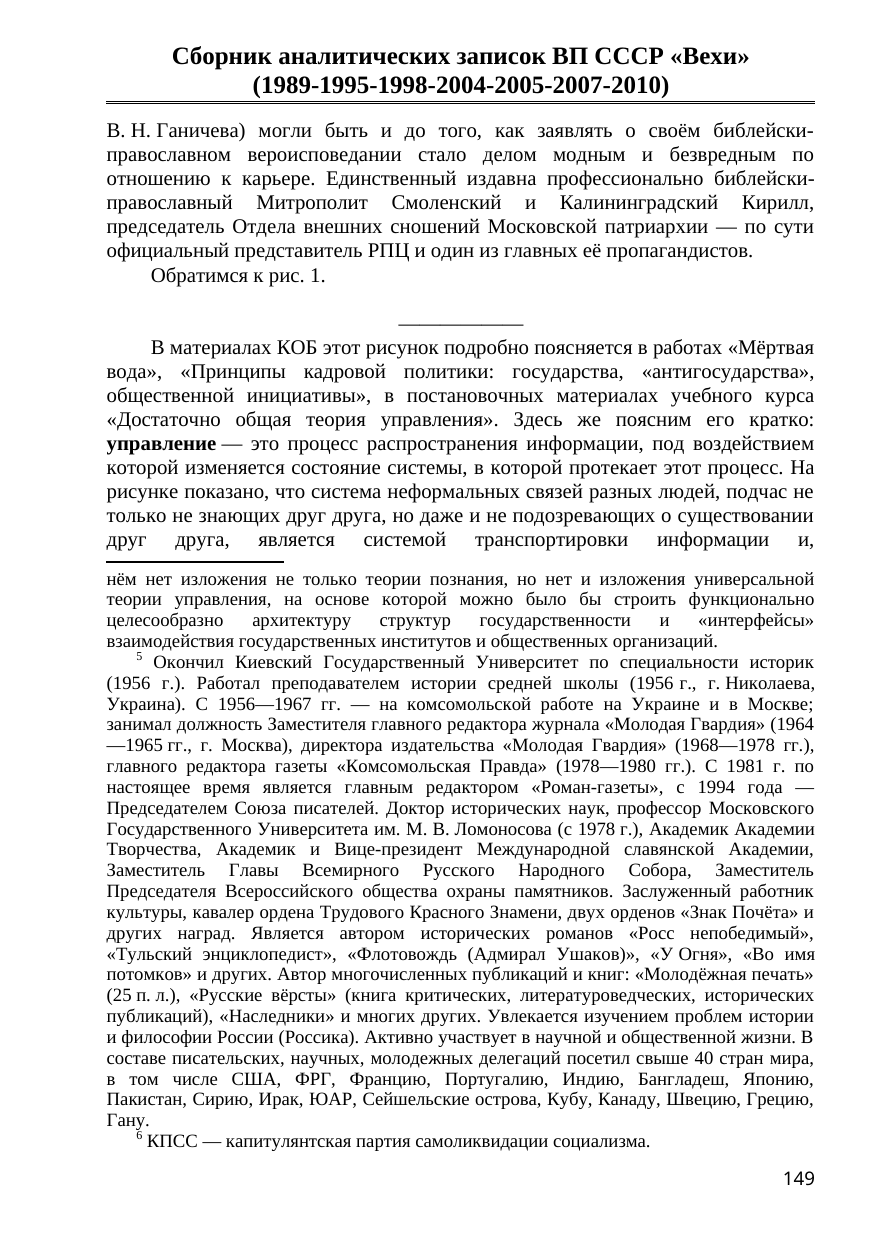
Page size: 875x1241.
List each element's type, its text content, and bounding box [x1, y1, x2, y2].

text КПСС — капитулянтская партия самоликвидации социализма. [106, 1131, 815, 1152]
text В. Н. Ганичева) могли быть и до того, как заявлять о своём библейски-православном вероисповедании стало делом модным и безвредным по отношению к карьере. Единственный издавна профессионально библейски-православный Митрополит Смоленский и Калининградский Кирилл, председатель Отдела внешних сношений Московской патриархии — по сути официальный представитель РПЦ и один из главных её пропагандистов. [106, 118, 815, 262]
text —————— [106, 311, 815, 335]
text Окончил Киевский Государственный Университет по специальности историк (1956 г.). Работал преподавателем истории средней школы (1956 г., г. Николаева, Украина). С 1956—1967 гг. — на комсомольской работе на Украине и в Москве; занимал должность Заместителя главного редактора журнала «Молодая Гвардия» (1964—1965 гг., г. Москва), директора издательства «Молодая Гвардия» (1968—1978 гг.), главного редактора газеты «Комсомольская Правда» (1978—1980 гг.). С 1981 г. по настоящее время является главным редактором «Роман-газеты», с 1994 года — Председателем Союза писателей. Доктор исторических наук, профессор Московского Государственного Университета им. М. В. Ломоносова (с 1978 г.), Академик Академии Творчества, Академик и Вице-президент Международной славянской Академии, Заместитель Главы Всемирного Русского Народного Собора, Заместитель Председателя Всероссийского общества охраны памятников. Заслуженный работник культуры, кавалер ордена Трудового Красного Знамени, двух орденов «Знак Почёта» и других наград. Является автором исторических романов «Росс непобедимый», «Тульский энциклопедист», «Флотовождь (Адмирал Ушаков)», «У Огня», «Во имя потомков» и других. Автор многочисленных публикаций и книг: «Молодёжная печать» (25 п. л.), «Русские вёрсты» (книга критических, литературоведческих, исторических публикаций), «Наследники» и многих других. Увлекается изучением проблем истории и философии России (Россика). Активно участвует в научной и общественной жизни. В составе писательских, научных, молодежных делегаций посетил свыше 40 стран мира, в том числе США, ФРГ, Францию, Португалию, Индию, Бангладеш, Японию, Пакистан, Сирию, Ирак, ЮАР, Сейшельские острова, Кубу, Канаду, Швецию, Грецию, Гану. [106, 652, 815, 1131]
text нём нет изложения не только теории познания, но нет и изложения универсальной теории управления, на основе которой можно было бы строить функционально целесообразно архитектуру структур государственности и «интерфейсы» взаимодействия государственных институтов и общественных организаций. [106, 568, 815, 652]
text В материалах КОБ этот рисунок подробно поясняется в работах «Мёртвая вода», «Принципы кадровой политики: государства, «антигосударства», общественной инициативы», в постановочных материалах учебного курса «Достаточно общая теория управления». Здесь же поясним его кратко: управление — это процесс распространения информации, под воздействием которой изменяется состояние системы, в которой протекает этот процесс. На рисунке показано, что система неформальных связей разных людей, подчас не только не знающих друг друга, но даже и не подозревающих о существовании друг друга, является системой транспортировки информации и, [106, 335, 815, 551]
text Обратимся к рис. 1. [106, 262, 815, 287]
